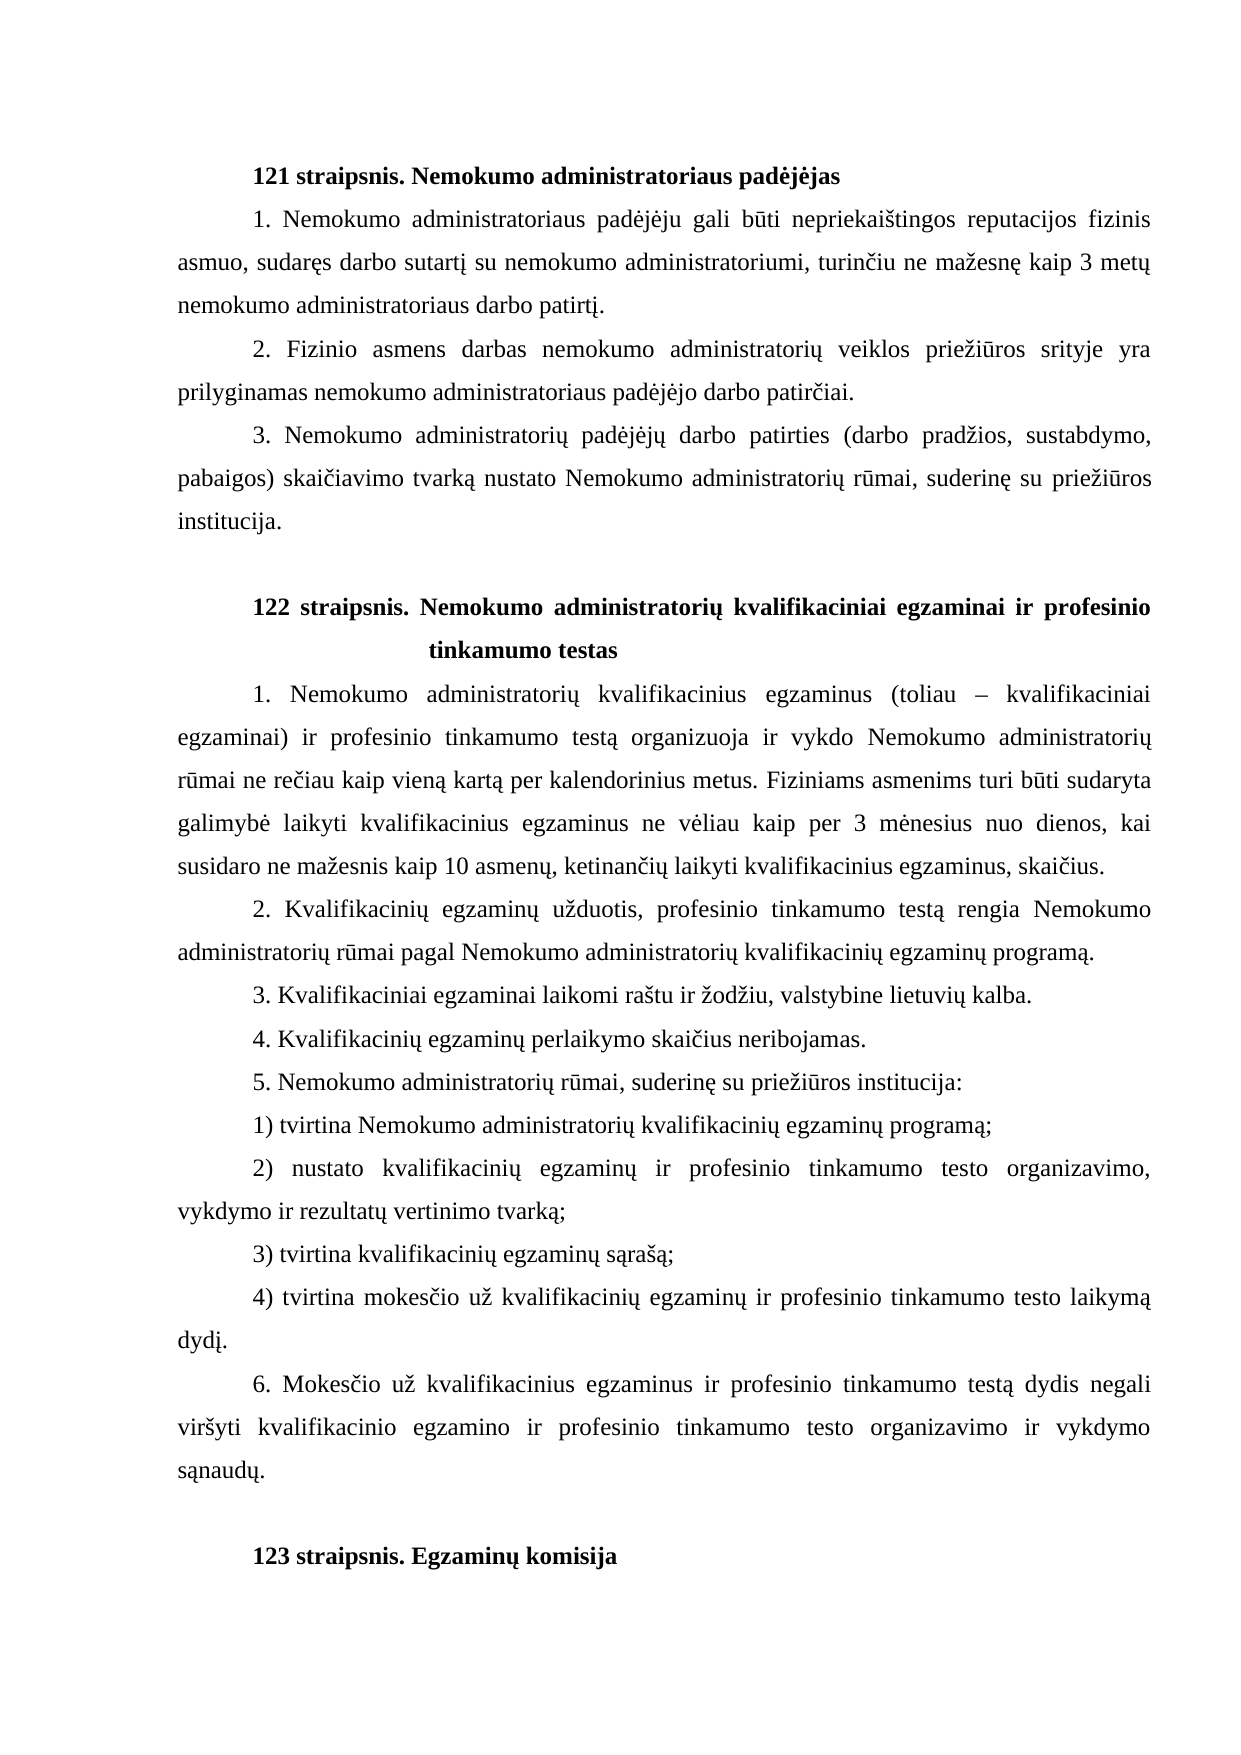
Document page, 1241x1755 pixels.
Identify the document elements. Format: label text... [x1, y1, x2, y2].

text 2. Fizinio asmens darbas nemokumo administratorių veiklos priežiūros srityje yra prilyginamas nemokumo administratoriaus padėjėjo darbo patirčiai. [177, 334, 1152, 406]
text 3. Kvalifikaciniai egzaminai laikomi raštu ir žodžiu, valstybine lietuvių kalba. [177, 981, 1152, 1009]
text 4. Kvalifikacinių egzaminų perlaikymo skaičius neribojamas. [177, 1024, 1152, 1052]
text 121 straipsnis. Nemokumo administratoriaus padėjėjas [177, 161, 1152, 190]
text 1. Nemokumo administratoriaus padėjėju gali būti nepriekaištingos reputacijos fizinis asmuo, sudaręs darbo sutartį su nemokumo administratoriumi, turinčiu ne mažesnę kaip 3 metų nemokumo administratoriaus darbo patirtį. [177, 204, 1152, 319]
text 1. Nemokumo administratorių kvalifikacinius egzaminus (toliau – kvalifikaciniai egzaminai) ir profesinio tinkamumo testą organizuoja ir vykdo Nemokumo administratorių rūmai ne rečiau kaip vieną kartą per kalendorinius metus. Fiziniams asmenims turi būti sudaryta galimybė laikyti kvalifikacinius egzaminus ne vėliau kaip per 3 mėnesius nuo dienos, kai susidaro ne mažesnis kaip 10 asmenų, ketinančių laikyti kvalifikacinius egzaminus, skaičius. [177, 679, 1152, 880]
text 2) nustato kvalifikacinių egzaminų ir profesinio tinkamumo testo organizavimo, vykdymo ir rezultatų vertinimo tvarką; [177, 1153, 1152, 1225]
text 3. Nemokumo administratorių padėjėjų darbo patirties (darbo pradžios, sustabdymo, pabaigos) skaičiavimo tvarką nustato Nemokumo administratorių rūmai, suderinę su priežiūros institucija. [177, 420, 1152, 535]
text 5. Nemokumo administratorių rūmai, suderinę su priežiūros institucija: [177, 1067, 1152, 1096]
text 1) tvirtina Nemokumo administratorių kvalifikacinių egzaminų programą; [177, 1110, 1152, 1139]
text 4) tvirtina mokesčio už kvalifikacinių egzaminų ir profesinio tinkamumo testo laikymą dydį. [177, 1282, 1152, 1354]
text 123 straipsnis. Egzaminų komisija [177, 1541, 1152, 1570]
text 6. Mokesčio už kvalifikacinius egzaminus ir profesinio tinkamumo testą dydis negali viršyti kvalifikacinio egzamino ir profesinio tinkamumo testo organizavimo ir vykdymo sąnaudų. [177, 1369, 1152, 1484]
text 3) tvirtina kvalifikacinių egzaminų sąrašą; [177, 1239, 1152, 1268]
text 122 straipsnis. Nemokumo administratorių kvalifikaciniai egzaminai ir profesinio tinkamumo testas [252, 592, 1152, 664]
text 2. Kvalifikacinių egzaminų užduotis, profesinio tinkamumo testą rengia Nemokumo administratorių rūmai pagal Nemokumo administratorių kvalifikacinių egzaminų programą. [177, 894, 1152, 966]
